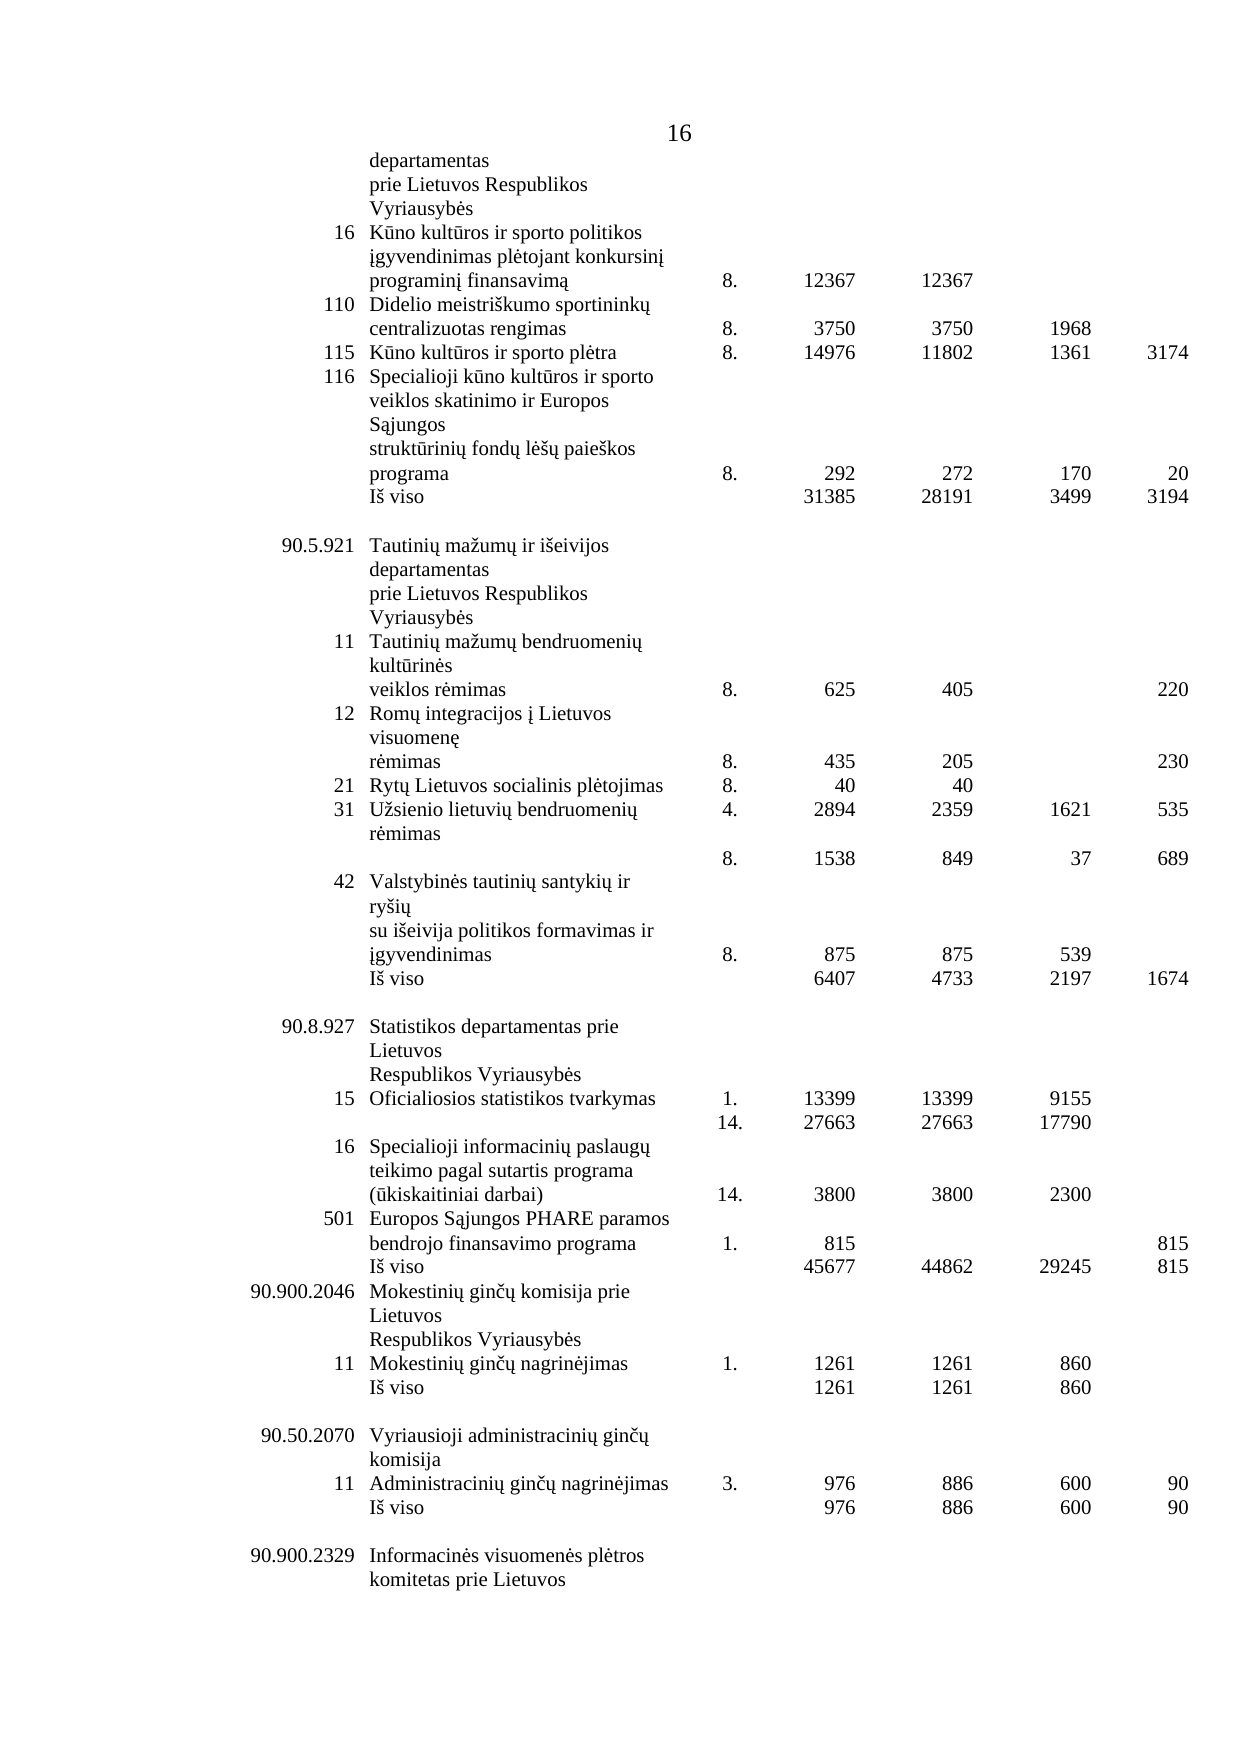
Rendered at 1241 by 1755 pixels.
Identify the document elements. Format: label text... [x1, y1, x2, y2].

table_cell [980, 749, 1098, 773]
table_cell [1099, 1327, 1196, 1351]
table_cell [980, 773, 1098, 797]
table_cell [863, 1014, 980, 1062]
table_cell [863, 990, 980, 1014]
table_cell [980, 1014, 1098, 1062]
table_cell bendrojo finansavimo programa [362, 1230, 680, 1254]
table_cell 860 [980, 1375, 1098, 1399]
table_cell [980, 1230, 1098, 1254]
table_cell 875 [779, 942, 863, 966]
table_cell 14. [680, 1110, 779, 1134]
table_cell [177, 1110, 362, 1134]
table_cell [680, 1399, 779, 1423]
table_cell [1099, 533, 1196, 581]
table_cell teikimo pagal sutartis programa [362, 1158, 680, 1182]
table_cell [1099, 1543, 1196, 1567]
table_cell [680, 388, 779, 436]
table_cell [980, 220, 1098, 244]
table_cell Iš viso [362, 966, 680, 990]
table_cell [680, 701, 779, 749]
table_cell [779, 1279, 863, 1327]
table_cell [980, 509, 1098, 533]
table_cell Romų integracijos į Lietuvos visuomenę [362, 701, 680, 749]
table_cell [980, 677, 1098, 701]
table_cell 90 [1099, 1471, 1196, 1495]
table_cell [1099, 942, 1196, 966]
table_cell [779, 1447, 863, 1471]
table_cell [680, 1158, 779, 1182]
table_cell programinį finansavimą [362, 268, 680, 292]
table_cell [779, 172, 863, 220]
table_cell 886 [863, 1495, 980, 1519]
table_cell 17790 [980, 1110, 1098, 1134]
table_cell 16 [177, 1134, 362, 1158]
table_cell 21 [177, 773, 362, 797]
table_cell 600 [980, 1471, 1098, 1495]
table_cell [1099, 268, 1196, 292]
table_cell [863, 918, 980, 942]
table_cell 40 [779, 773, 863, 797]
table_cell Kūno kultūros ir sporto politikos [362, 220, 680, 244]
table_cell [779, 1014, 863, 1062]
table_cell 1361 [980, 340, 1098, 364]
table_cell [779, 1399, 863, 1423]
table_cell [863, 172, 980, 220]
table_cell [980, 268, 1098, 292]
table_cell Specialioji informacinių paslaugų [362, 1134, 680, 1158]
table_cell 8. [680, 268, 779, 292]
table_cell 8. [680, 749, 779, 773]
table_cell [1099, 388, 1196, 436]
table_cell [980, 990, 1098, 1014]
table_cell [177, 845, 362, 869]
table_cell [863, 1567, 980, 1591]
table_cell [1099, 1447, 1196, 1471]
table_cell [1099, 990, 1196, 1014]
table_cell 90.8.927 [177, 1014, 362, 1062]
table_cell 1261 [779, 1375, 863, 1399]
table_cell [1099, 701, 1196, 749]
table_cell [362, 990, 680, 1014]
table_cell 501 [177, 1206, 362, 1230]
table_cell [177, 1255, 362, 1278]
table_cell prie Lietuvos Respublikos Vyriausybės [362, 172, 680, 220]
table_cell [362, 1399, 680, 1423]
table_cell [779, 1519, 863, 1543]
table_cell [177, 268, 362, 292]
table_cell Informacinės visuomenės plėtros [362, 1543, 680, 1567]
table_cell [980, 1327, 1098, 1351]
table_cell 90.900.2046 [177, 1279, 362, 1327]
table_cell Iš viso [362, 485, 680, 508]
table_cell [863, 220, 980, 244]
table_cell Tautinių mažumų bendruomenių kultūrinės [362, 629, 680, 677]
table_cell 815 [1099, 1230, 1196, 1254]
table_cell [177, 1062, 362, 1086]
table_cell [779, 629, 863, 677]
table_cell [680, 1206, 779, 1230]
table_cell [1099, 1086, 1196, 1110]
table_cell 90.50.2070 [177, 1423, 362, 1447]
table_cell Oficialiosios statistikos tvarkymas [362, 1086, 680, 1110]
table_cell [177, 244, 362, 268]
table_cell 976 [779, 1471, 863, 1495]
table_cell 90.5.921 [177, 533, 362, 581]
table_cell [980, 918, 1098, 942]
table_cell [1099, 148, 1196, 172]
table_cell 230 [1099, 749, 1196, 773]
table_cell [177, 581, 362, 629]
table_cell [177, 942, 362, 966]
table_cell [1099, 918, 1196, 942]
table_cell 2359 [863, 797, 980, 845]
table_cell [362, 1110, 680, 1134]
table_cell [779, 1327, 863, 1351]
table_cell 600 [980, 1495, 1098, 1519]
table_cell 6407 [779, 966, 863, 990]
table_cell Iš viso [362, 1255, 680, 1278]
table_cell [680, 1423, 779, 1447]
table_cell [1099, 1279, 1196, 1327]
table_cell 40 [863, 773, 980, 797]
table_cell [779, 918, 863, 942]
table_cell 405 [863, 677, 980, 701]
table_cell 170 [980, 460, 1098, 484]
table_cell [980, 148, 1098, 172]
table_cell [1099, 629, 1196, 677]
table_cell [1099, 244, 1196, 268]
table_cell [980, 1206, 1098, 1230]
table_cell [177, 1230, 362, 1254]
table_cell Užsienio lietuvių bendruomenių rėmimas [362, 797, 680, 845]
table_cell [680, 485, 779, 508]
table_cell (ūkiskaitiniai darbai) [362, 1182, 680, 1206]
table_cell [779, 1158, 863, 1182]
table_cell [177, 1182, 362, 1206]
table_cell Vyriausioji administracinių ginčų [362, 1423, 680, 1447]
table_cell [980, 172, 1098, 220]
table_cell 886 [863, 1471, 980, 1495]
table_cell [177, 990, 362, 1014]
table_cell rėmimas [362, 749, 680, 773]
table_cell programa [362, 460, 680, 484]
table_cell [863, 436, 980, 460]
table_cell 15 [177, 1086, 362, 1110]
table_cell [1099, 1134, 1196, 1158]
table_cell [1099, 1519, 1196, 1543]
table_cell [1099, 870, 1196, 918]
table_cell [863, 244, 980, 268]
table_cell [1099, 172, 1196, 220]
table_cell 31385 [779, 485, 863, 508]
table_cell 12 [177, 701, 362, 749]
table_cell 2197 [980, 966, 1098, 990]
table_cell [779, 244, 863, 268]
table_cell [779, 388, 863, 436]
table_cell [779, 1206, 863, 1230]
table_cell [980, 244, 1098, 268]
table_cell [680, 1279, 779, 1327]
table_cell 4733 [863, 966, 980, 990]
table_cell 875 [863, 942, 980, 966]
table_cell [680, 148, 779, 172]
table_cell komisija [362, 1447, 680, 1471]
table_cell 3174 [1099, 340, 1196, 364]
table_cell [779, 701, 863, 749]
table_cell [1099, 1375, 1196, 1399]
table_cell 37 [980, 845, 1098, 869]
table_cell 42 [177, 870, 362, 918]
table_cell [177, 1495, 362, 1519]
table_cell [863, 533, 980, 581]
table_cell [980, 1447, 1098, 1471]
table_cell 2894 [779, 797, 863, 845]
table_cell [980, 701, 1098, 749]
table_cell 29245 [980, 1255, 1098, 1278]
table_cell [863, 1230, 980, 1254]
table_cell [680, 581, 779, 629]
table_cell [362, 1519, 680, 1543]
table_cell [980, 364, 1098, 388]
table_cell Respublikos Vyriausybės [362, 1062, 680, 1086]
table_cell [177, 1158, 362, 1182]
table_cell [863, 870, 980, 918]
table_cell 3800 [863, 1182, 980, 1206]
table_cell 11 [177, 1471, 362, 1495]
table_cell 625 [779, 677, 863, 701]
table_cell [1099, 1351, 1196, 1375]
table_cell [177, 1327, 362, 1351]
table_cell [177, 1519, 362, 1543]
table_cell 11802 [863, 340, 980, 364]
table_cell [863, 1447, 980, 1471]
table_cell [1099, 581, 1196, 629]
table_cell [863, 1399, 980, 1423]
table_cell [863, 1206, 980, 1230]
table_cell [980, 629, 1098, 677]
table_cell komitetas prie Lietuvos [362, 1567, 680, 1591]
table_cell [863, 629, 980, 677]
table_cell [680, 436, 779, 460]
table_cell Tautinių mažumų ir išeivijos departamentas [362, 533, 680, 581]
table_cell 272 [863, 460, 980, 484]
table_cell 976 [779, 1495, 863, 1519]
table_cell [680, 1495, 779, 1519]
table_cell [863, 701, 980, 749]
table_cell 3800 [779, 1182, 863, 1206]
table_cell [863, 1519, 980, 1543]
table_cell [680, 1134, 779, 1158]
table_cell [779, 1062, 863, 1086]
table_cell [362, 845, 680, 869]
table_cell [177, 918, 362, 942]
table_cell 1. [680, 1230, 779, 1254]
table_cell [779, 1543, 863, 1567]
table_cell [680, 220, 779, 244]
table_cell [980, 581, 1098, 629]
table_cell [1099, 1062, 1196, 1086]
table_cell [779, 509, 863, 533]
table_cell Specialioji kūno kultūros ir sporto [362, 364, 680, 388]
table_cell [177, 509, 362, 533]
table_cell [177, 485, 362, 508]
table_cell [779, 990, 863, 1014]
table_cell 815 [779, 1230, 863, 1254]
table_cell [1099, 1158, 1196, 1182]
table_cell [1099, 1110, 1196, 1134]
table_cell [177, 1375, 362, 1399]
table_cell [980, 292, 1098, 316]
table_cell [779, 364, 863, 388]
table_cell 14. [680, 1182, 779, 1206]
table_cell [680, 1567, 779, 1591]
table_cell [779, 581, 863, 629]
table_cell [680, 1255, 779, 1278]
table_cell [779, 1423, 863, 1447]
table_cell [177, 1447, 362, 1471]
table_cell 1538 [779, 845, 863, 869]
table_cell [177, 749, 362, 773]
table_cell [680, 1375, 779, 1399]
table_cell [980, 1158, 1098, 1182]
table_cell [177, 1399, 362, 1423]
table_cell 2300 [980, 1182, 1098, 1206]
table_cell Respublikos Vyriausybės [362, 1327, 680, 1351]
table_cell [863, 292, 980, 316]
table_cell [680, 292, 779, 316]
table_cell [177, 1567, 362, 1591]
table_cell [779, 1134, 863, 1158]
table_cell veiklos rėmimas [362, 677, 680, 701]
table_cell Iš viso [362, 1375, 680, 1399]
table_cell [177, 316, 362, 340]
table_cell [680, 1519, 779, 1543]
table_cell [680, 172, 779, 220]
table_cell 205 [863, 749, 980, 773]
table_cell [177, 388, 362, 436]
table_cell 3194 [1099, 485, 1196, 508]
table_cell 3750 [779, 316, 863, 340]
table_cell [1099, 1014, 1196, 1062]
table_cell Rytų Lietuvos socialinis plėtojimas [362, 773, 680, 797]
table_cell [680, 1447, 779, 1471]
table_cell 1674 [1099, 966, 1196, 990]
table_cell [1099, 1567, 1196, 1591]
table_cell [863, 581, 980, 629]
table_cell 849 [863, 845, 980, 869]
table_cell 8. [680, 316, 779, 340]
table_cell 3. [680, 1471, 779, 1495]
table_cell 44862 [863, 1255, 980, 1278]
table_cell su išeivija politikos formavimas ir [362, 918, 680, 942]
table_cell [680, 1543, 779, 1567]
table_cell [1099, 364, 1196, 388]
table_cell [1099, 1399, 1196, 1423]
table_cell 1261 [863, 1351, 980, 1375]
table_cell [177, 436, 362, 460]
table_cell [177, 677, 362, 701]
table_cell [980, 436, 1098, 460]
table_cell 3499 [980, 485, 1098, 508]
table_cell [863, 1279, 980, 1327]
table_cell Valstybinės tautinių santykių ir ryšių [362, 870, 680, 918]
table_cell [863, 364, 980, 388]
table_cell 1621 [980, 797, 1098, 845]
table_cell [1099, 509, 1196, 533]
table_cell 9155 [980, 1086, 1098, 1110]
table_cell [980, 1279, 1098, 1327]
table_cell [1099, 773, 1196, 797]
table_cell 115 [177, 340, 362, 364]
table_cell 8. [680, 460, 779, 484]
table_cell [680, 509, 779, 533]
table_cell [980, 388, 1098, 436]
table_cell 12367 [863, 268, 980, 292]
table_cell [177, 172, 362, 220]
table_cell 13399 [779, 1086, 863, 1110]
table_cell [680, 1062, 779, 1086]
table_cell 11 [177, 629, 362, 677]
table_cell [779, 148, 863, 172]
table_cell [680, 629, 779, 677]
table_cell įgyvendinimas [362, 942, 680, 966]
table_cell 220 [1099, 677, 1196, 701]
table_cell [1099, 292, 1196, 316]
table_cell 27663 [863, 1110, 980, 1134]
table_cell prie Lietuvos Respublikos Vyriausybės [362, 581, 680, 629]
table_cell Iš viso [362, 1495, 680, 1519]
table_cell [362, 509, 680, 533]
table_cell [680, 244, 779, 268]
table_cell [680, 533, 779, 581]
table_cell [863, 1062, 980, 1086]
table_cell 45677 [779, 1255, 863, 1278]
table_cell departamentas [362, 148, 680, 172]
table_cell 689 [1099, 845, 1196, 869]
table_cell veiklos skatinimo ir Europos Sąjungos [362, 388, 680, 436]
table_cell įgyvendinimas plėtojant konkursinį [362, 244, 680, 268]
table_cell [680, 364, 779, 388]
table_cell 31 [177, 797, 362, 845]
table_cell [980, 1399, 1098, 1423]
table_cell [779, 1567, 863, 1591]
table_cell 27663 [779, 1110, 863, 1134]
table_cell [863, 1543, 980, 1567]
table_cell 1. [680, 1086, 779, 1110]
table_cell [980, 1519, 1098, 1543]
table_cell [177, 148, 362, 172]
table_cell [680, 990, 779, 1014]
table_cell Statistikos departamentas prie Lietuvos [362, 1014, 680, 1062]
table_cell 1968 [980, 316, 1098, 340]
table_cell 28191 [863, 485, 980, 508]
table_cell [980, 870, 1098, 918]
table_cell 12367 [779, 268, 863, 292]
table_cell [779, 533, 863, 581]
table_cell [980, 533, 1098, 581]
table_cell Europos Sąjungos PHARE paramos [362, 1206, 680, 1230]
table_cell [1099, 316, 1196, 340]
table_cell 90.900.2329 [177, 1543, 362, 1567]
table_cell Didelio meistriškumo sportininkų [362, 292, 680, 316]
table_cell [779, 870, 863, 918]
table_cell [680, 1014, 779, 1062]
table_cell 435 [779, 749, 863, 773]
table_cell struktūrinių fondų lėšų paieškos [362, 436, 680, 460]
table_cell 539 [980, 942, 1098, 966]
table_cell [863, 1134, 980, 1158]
table_cell [1099, 1423, 1196, 1447]
table_cell 8. [680, 942, 779, 966]
table_cell [1099, 436, 1196, 460]
table_cell 8. [680, 340, 779, 364]
table_cell 4. [680, 797, 779, 845]
table_cell [680, 1327, 779, 1351]
table_cell 8. [680, 677, 779, 701]
table_cell [863, 388, 980, 436]
table_cell [980, 1543, 1098, 1567]
table_cell [863, 148, 980, 172]
table_cell Mokestinių ginčų komisija prie Lietuvos [362, 1279, 680, 1327]
table_cell [779, 436, 863, 460]
table_cell [779, 292, 863, 316]
table_cell [863, 1423, 980, 1447]
table_cell Kūno kultūros ir sporto plėtra [362, 340, 680, 364]
table_cell 16 [177, 220, 362, 244]
table_cell 8. [680, 773, 779, 797]
table_cell [680, 918, 779, 942]
table_cell [177, 460, 362, 484]
table_cell [980, 1062, 1098, 1086]
table_cell [980, 1567, 1098, 1591]
table_cell [1099, 1206, 1196, 1230]
table_cell 13399 [863, 1086, 980, 1110]
table_cell [863, 509, 980, 533]
table_cell [980, 1423, 1098, 1447]
table_cell Mokestinių ginčų nagrinėjimas [362, 1351, 680, 1375]
table_cell 110 [177, 292, 362, 316]
table_cell 3750 [863, 316, 980, 340]
table_cell [680, 966, 779, 990]
table_cell centralizuotas rengimas [362, 316, 680, 340]
table_cell [863, 1158, 980, 1182]
table_cell 8. [680, 845, 779, 869]
table_cell [177, 966, 362, 990]
table_cell [1099, 1182, 1196, 1206]
table_cell [1099, 220, 1196, 244]
table_cell 1261 [779, 1351, 863, 1375]
table_cell 815 [1099, 1255, 1196, 1278]
table_cell [980, 1134, 1098, 1158]
table_cell Administracinių ginčų nagrinėjimas [362, 1471, 680, 1495]
table_cell 90 [1099, 1495, 1196, 1519]
table_cell 116 [177, 364, 362, 388]
table_cell 1261 [863, 1375, 980, 1399]
table_cell [680, 870, 779, 918]
table_cell 860 [980, 1351, 1098, 1375]
table_cell [863, 1327, 980, 1351]
table_cell 20 [1099, 460, 1196, 484]
table_cell 292 [779, 460, 863, 484]
table_cell [779, 220, 863, 244]
table_cell 1. [680, 1351, 779, 1375]
table_cell 11 [177, 1351, 362, 1375]
table_cell 535 [1099, 797, 1196, 845]
table_cell 14976 [779, 340, 863, 364]
